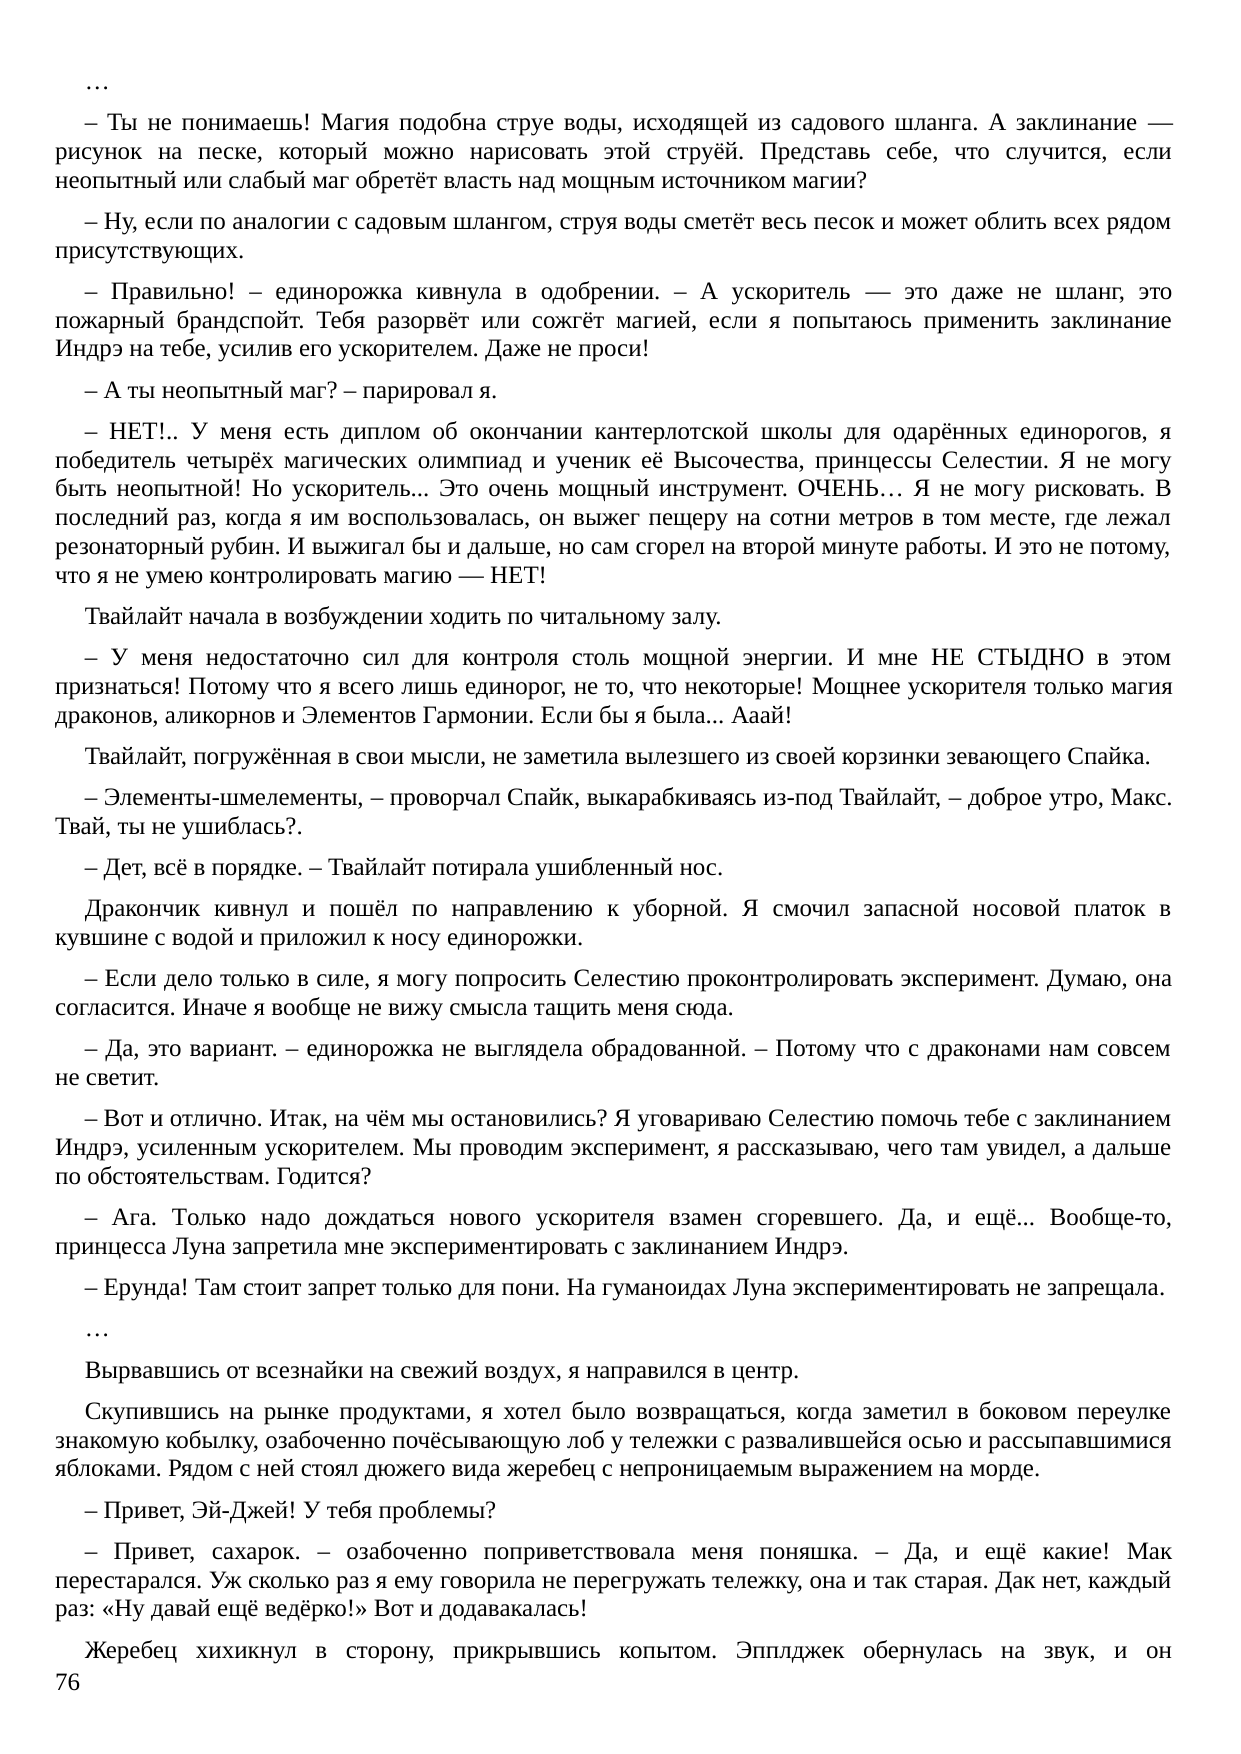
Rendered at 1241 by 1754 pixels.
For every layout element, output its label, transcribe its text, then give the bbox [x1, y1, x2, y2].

text Скупившись на рынке продуктами, я хотел было возвращаться, когда заметил в боковом переулке знакомую кобылку, озабоченно почёсывающую лоб у тележки с развалившейся осью и рассыпавшимися яблоками. Рядом с ней стоял дюжего вида жеребец с непроницаемым выражением на морде. [55, 1396, 1173, 1482]
text – Если дело только в силе, я могу попросить Селестию проконтролировать эксперимент. Думаю, она согласится. Иначе я вообще не вижу смысла тащить меня сюда. [55, 963, 1173, 1021]
text … [55, 1313, 1173, 1342]
text – Элементы-шмелементы, – проворчал Спайк, выкарабкиваясь из-под Твайлайт, – доброе утро, Макс. Твай, ты не ушиблась?. [55, 782, 1173, 840]
text Жеребец хихикнул в сторону, прикрывшись копытом. Эпплджек обернулась на звук, и он [55, 1635, 1173, 1663]
text Твайлайт, погружённая в свои мысли, не заметила вылезшего из своей корзинки зевающего Спайка. [55, 741, 1173, 770]
text – У меня недостаточно сил для контроля столь мощной энергии. И мне НЕ СТЫДНО в этом признаться! Потому что я всего лишь единорог, не то, что некоторые! Мощнее ускорителя только магия драконов, аликорнов и Элементов Гармонии. Если бы я была... Ааай! [55, 642, 1173, 728]
text … [55, 66, 1173, 95]
text – Привет, Эй-Джей! У тебя проблемы? [55, 1495, 1173, 1523]
text – А ты неопытный маг? – парировал я. [55, 375, 1173, 403]
text – Привет, сахарок. – озабоченно поприветствовала меня поняшка. – Да, и ещё какие! Мак перестарался. Уж сколько раз я ему говорила не перегружать тележку, она и так старая. Дак нет, каждый раз: «Ну давай ещё ведёрко!» Вот и додавакалась! [55, 1536, 1173, 1622]
text – Дет, всё в порядке. – Твайлайт потирала ушибленный нос. [55, 852, 1173, 881]
text – Ерунда! Там стоит запрет только для пони. На гуманоидах Луна экспериментировать не запрещала. [55, 1272, 1173, 1301]
text – Ага. Только надо дождаться нового ускорителя взамен сгоревшего. Да, и ещё... Вообще-то, принцесса Луна запретила мне экспериментировать с заклинанием Индрэ. [55, 1202, 1173, 1260]
text – НЕТ!.. У меня есть диплом об окончании кантерлотской школы для одарённых единорогов, я победитель четырёх магических олимпиад и ученик её Высочества, принцессы Селестии. Я не могу быть неопытной! Но ускоритель... Это очень мощный инструмент. ОЧЕНЬ… Я не могу рисковать. В последний раз, когда я им воспользовалась, он выжег пещеру на сотни метров в том месте, где лежал резонаторный рубин. И выжигал бы и дальше, но сам сгорел на второй минуте работы. И это не потому, что я не умею контролировать магию — НЕТ! [55, 416, 1173, 588]
text – Правильно! – единорожка кивнула в одобрении. – А ускоритель — это даже не шланг, это пожарный брандспойт. Тебя разорвёт или сожгёт магией, если я попытаюсь применить заклинание Индрэ на тебе, усилив его ускорителем. Даже не проси! [55, 276, 1173, 362]
text Вырвавшись от всезнайки на свежий воздух, я направился в центр. [55, 1355, 1173, 1383]
text Дракончик кивнул и пошёл по направлению к уборной. Я смочил запасной носовой платок в кувшине с водой и приложил к носу единорожки. [55, 893, 1173, 951]
text – Ну, если по аналогии с садовым шлангом, струя воды сметёт весь песок и может облить всех рядом присутствующих. [55, 206, 1173, 263]
text – Ты не понимаешь! Магия подобна струе воды, исходящей из садового шланга. А заклинание — рисунок на песке, который можно нарисовать этой струёй. Представь себе, что случится, если неопытный или слабый маг обретёт власть над мощным источником магии? [55, 107, 1173, 193]
text – Да, это вариант. – единорожка не выглядела обрадованной. – Потому что с драконами нам совсем не светит. [55, 1033, 1173, 1091]
text Твайлайт начала в возбуждении ходить по читальному залу. [55, 601, 1173, 630]
text – Вот и отлично. Итак, на чём мы остановились? Я уговариваю Селестию помочь тебе с заклинанием Индрэ, усиленным ускорителем. Мы проводим эксперимент, я рассказываю, чего там увидел, а дальше по обстоятельствам. Годится? [55, 1103, 1173, 1190]
